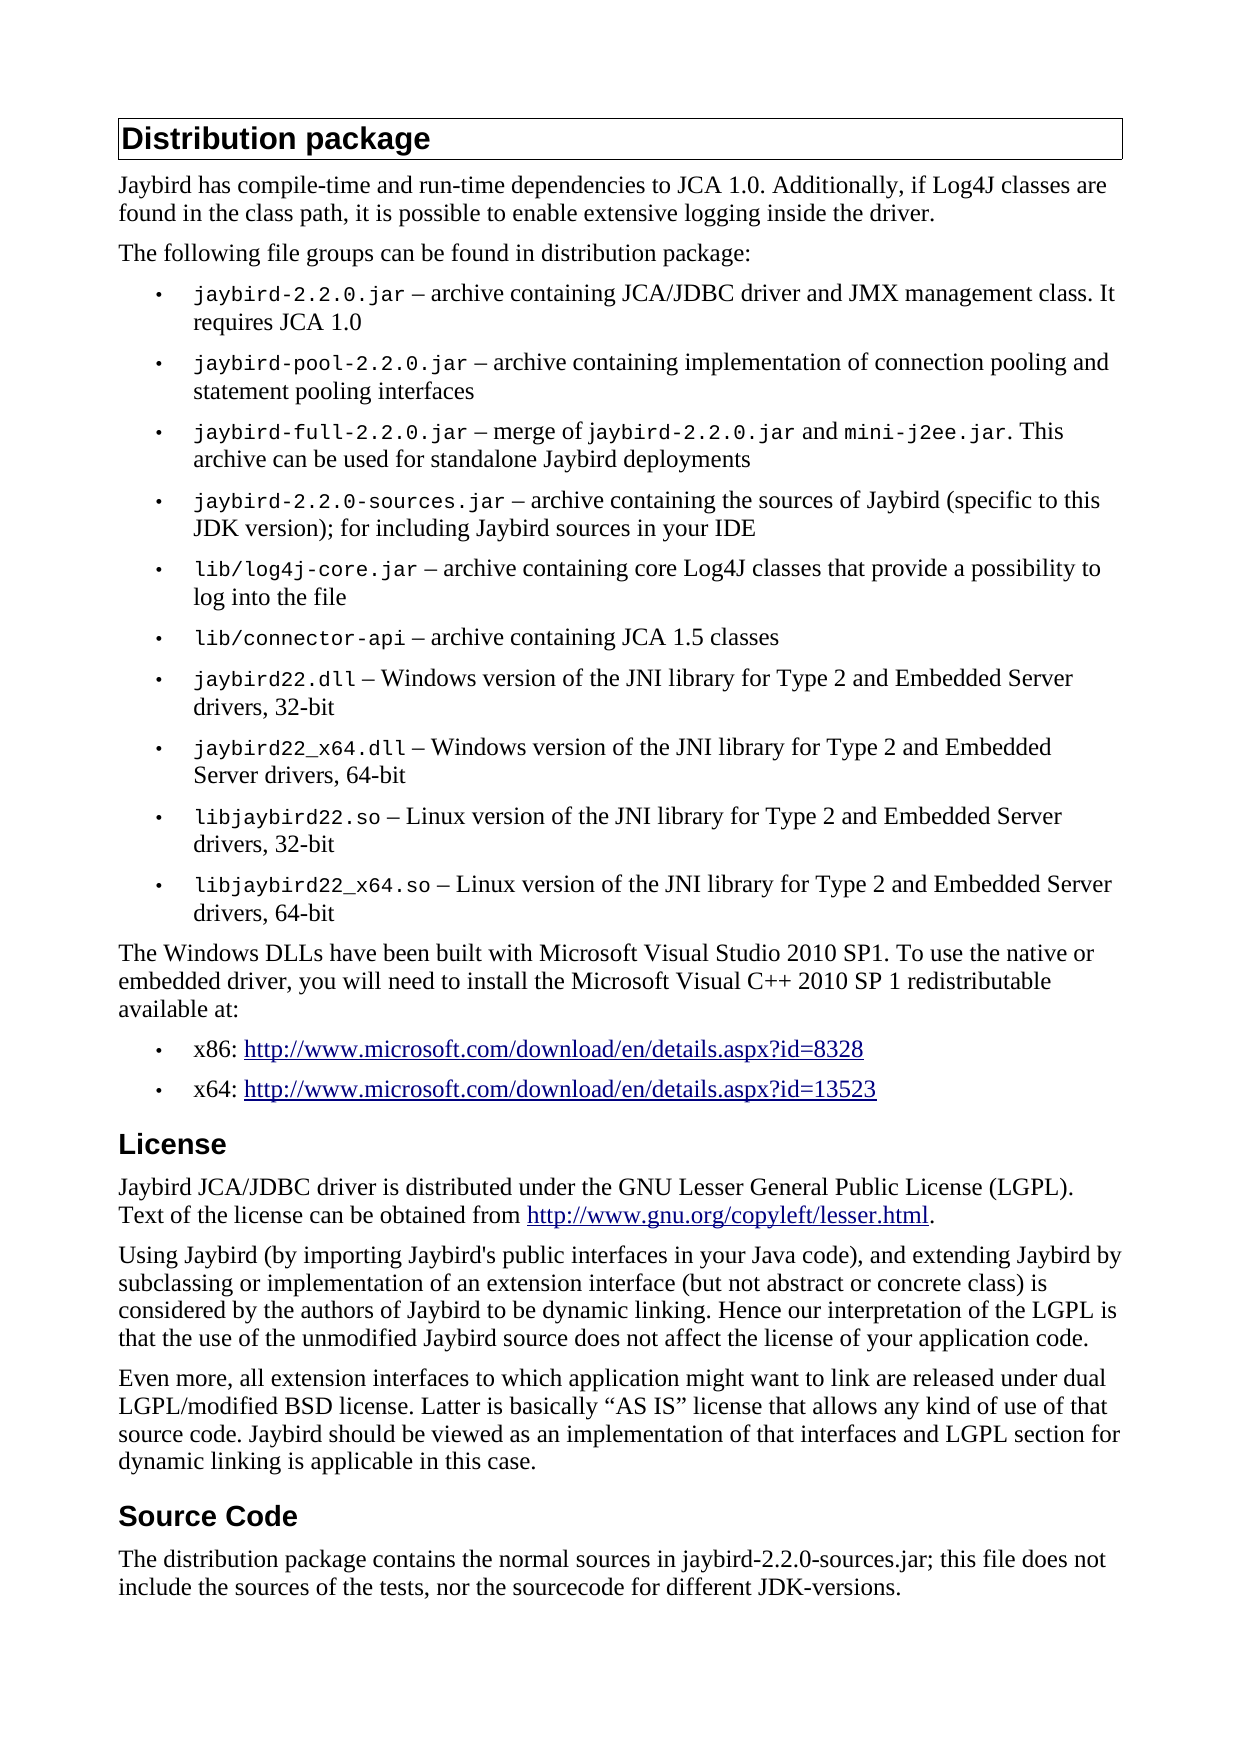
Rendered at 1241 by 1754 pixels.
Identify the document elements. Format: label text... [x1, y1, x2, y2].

text The following file groups can be found in distribution package: [118, 239, 1122, 267]
list jaybird-2.2.0-sources.jar – archive containing the sources of Jaybird (specific to this JDK version); for including Jaybird sources in your IDE [156, 486, 1122, 542]
list jaybird22.dll – Windows version of the JNI library for Type 2 and Embedded Server drivers, 32-bit [156, 664, 1122, 721]
list jaybird-pool-2.2.0.jar – archive containing implementation of connection pooling and statement pooling interfaces [156, 348, 1122, 404]
text The Windows DLLs have been built with Microsoft Visual Studio 2010 SP1. To use the native or embedded driver, you will need to install the Microsoft Visual C++ 2010 SP 1 redistributable available at: [118, 939, 1122, 1022]
list x64: http://www.microsoft.com/download/en/details.aspx?id=13523 [156, 1075, 1122, 1103]
list libjaybird22_x64.so – Linux version of the JNI library for Type 2 and Embedded Server drivers, 64-bit [156, 871, 1122, 927]
list lib/connector-api – archive containing JCA 1.5 classes [156, 623, 1122, 652]
list libjaybird22.so – Linux version of the JNI library for Type 2 and Embedded Server drivers, 32-bit [156, 802, 1122, 858]
subtitle License [118, 1128, 1122, 1161]
list lib/log4j-core.jar – archive containing core Log4J classes that provide a possibility to log into the file [156, 554, 1122, 611]
text Jaybird JCA/JDBC driver is distributed under the GNU Lesser General Public License (LGPL). Text of the license can be obtained from http://www.gnu.org/copyleft/lesser.html. [118, 1173, 1122, 1228]
list x86: http://www.microsoft.com/download/en/details.aspx?id=8328 [156, 1035, 1122, 1063]
list jaybird22_x64.dll – Windows version of the JNI library for Type 2 and Embedded Server drivers, 64-bit [156, 733, 1122, 789]
list jaybird-full-2.2.0.jar – merge of jaybird-2.2.0.jar and mini-j2ee.jar. This archive can be used for standalone Jaybird deployments [156, 417, 1122, 473]
list jaybird-2.2.0.jar – archive containing JCA/JDBC driver and JMX management class. It requires JCA 1.0 [156, 279, 1122, 336]
subtitle Source Code [118, 1500, 1122, 1533]
text Jaybird has compile-time and run-time dependencies to JCA 1.0. Additionally, if Log4J classes are found in the class path, it is possible to enable extensive logging inside the driver. [118, 171, 1122, 227]
text Even more, all extension interfaces to which application might want to link are released under dual LGPL/modified BSD license. Latter is basically “AS IS” license that allows any kind of use of that source code. Jaybird should be viewed as an implementation of that interfaces and LGPL section for dynamic linking is applicable in this case. [118, 1364, 1122, 1475]
text Using Jaybird (by importing Jaybird's public interfaces in your Java code), and extending Jaybird by subclassing or implementation of an extension interface (but not abstract or concrete class) is considered by the authors of Jaybird to be dynamic linking. Hence our interpretation of the LGPL is that the use of the unmodified Jaybird source does not affect the license of your application code. [118, 1241, 1122, 1352]
text The distribution package contains the normal sources in jaybird-2.2.0-sources.jar; this file does not include the sources of the tests, nor the sourcecode for different JDK-versions. [118, 1545, 1122, 1601]
